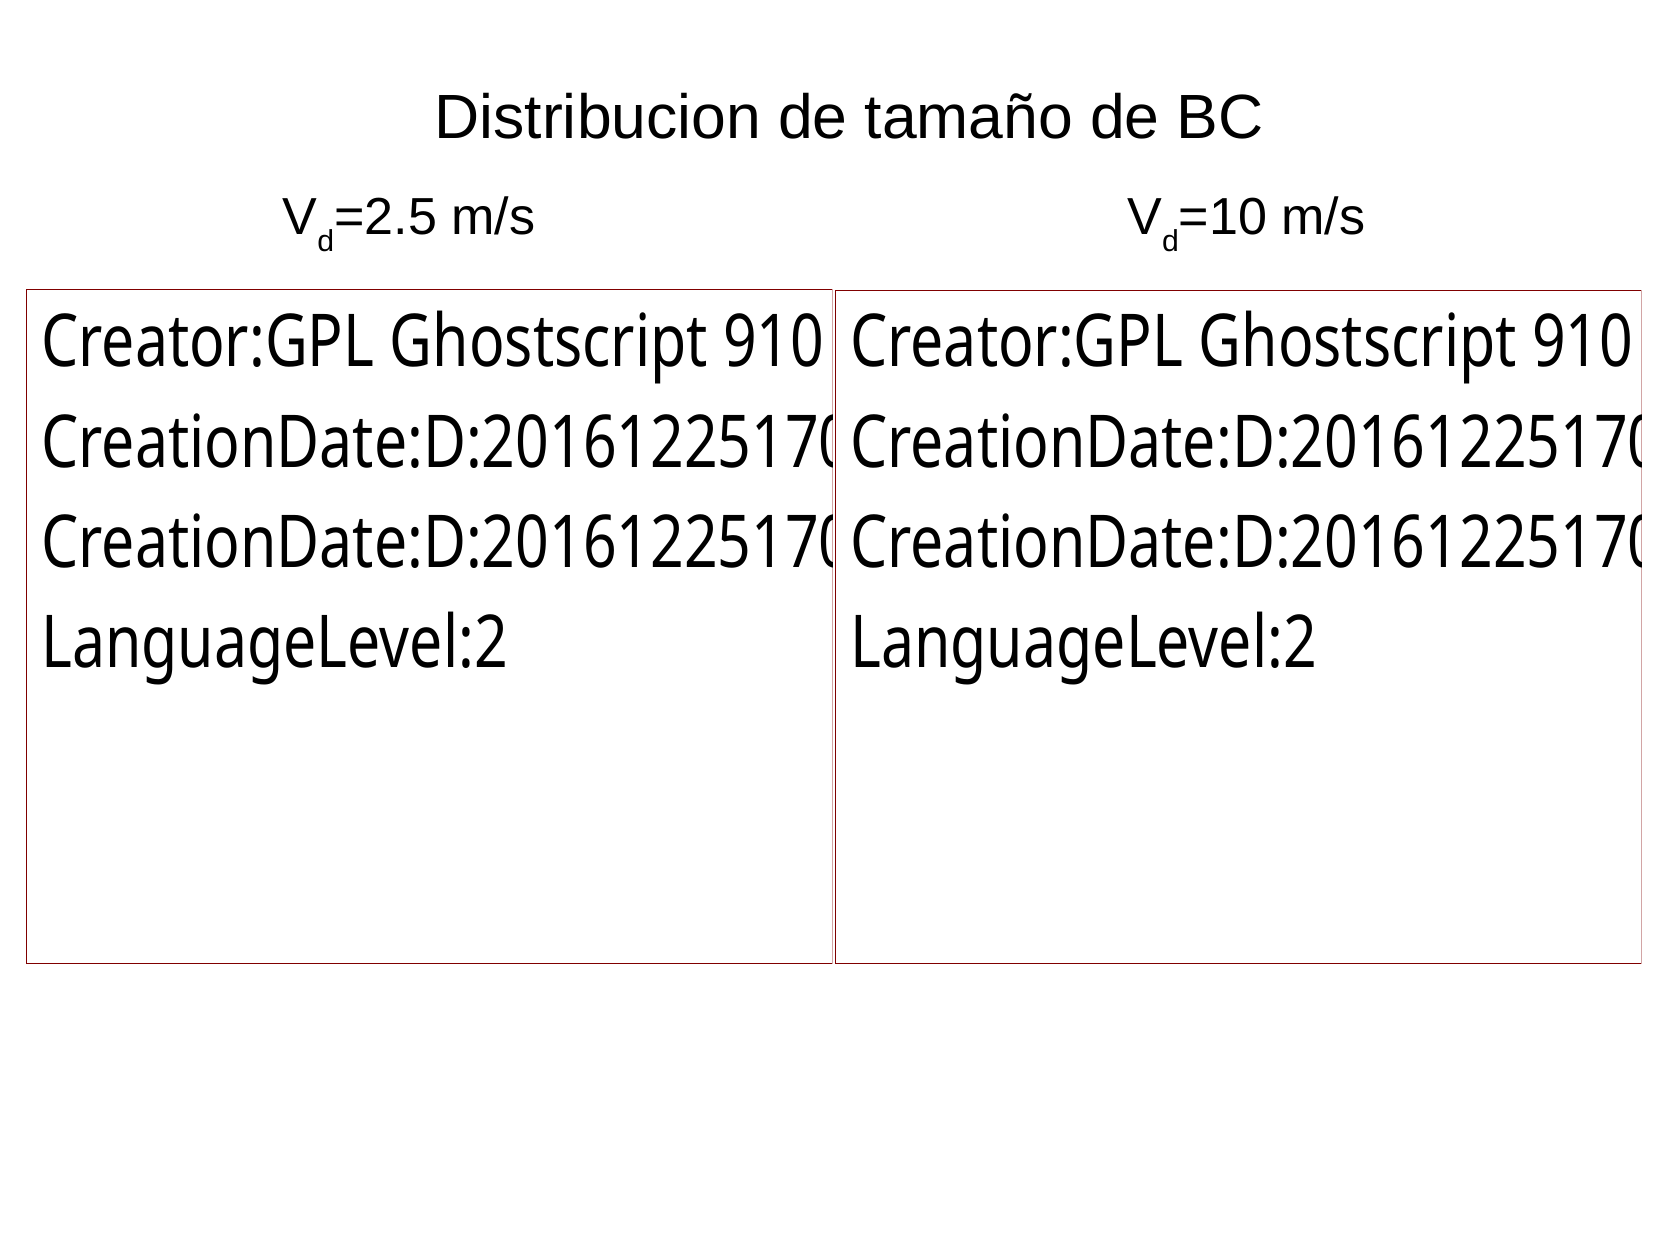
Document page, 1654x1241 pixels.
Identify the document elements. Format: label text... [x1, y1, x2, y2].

picture [22, 285, 1642, 964]
text_box Vd=10 m/s [1112, 180, 1471, 266]
text_box Distribucion de tamaño de BC [420, 75, 1471, 160]
text_box Vd=2.5 m/s [268, 180, 631, 266]
